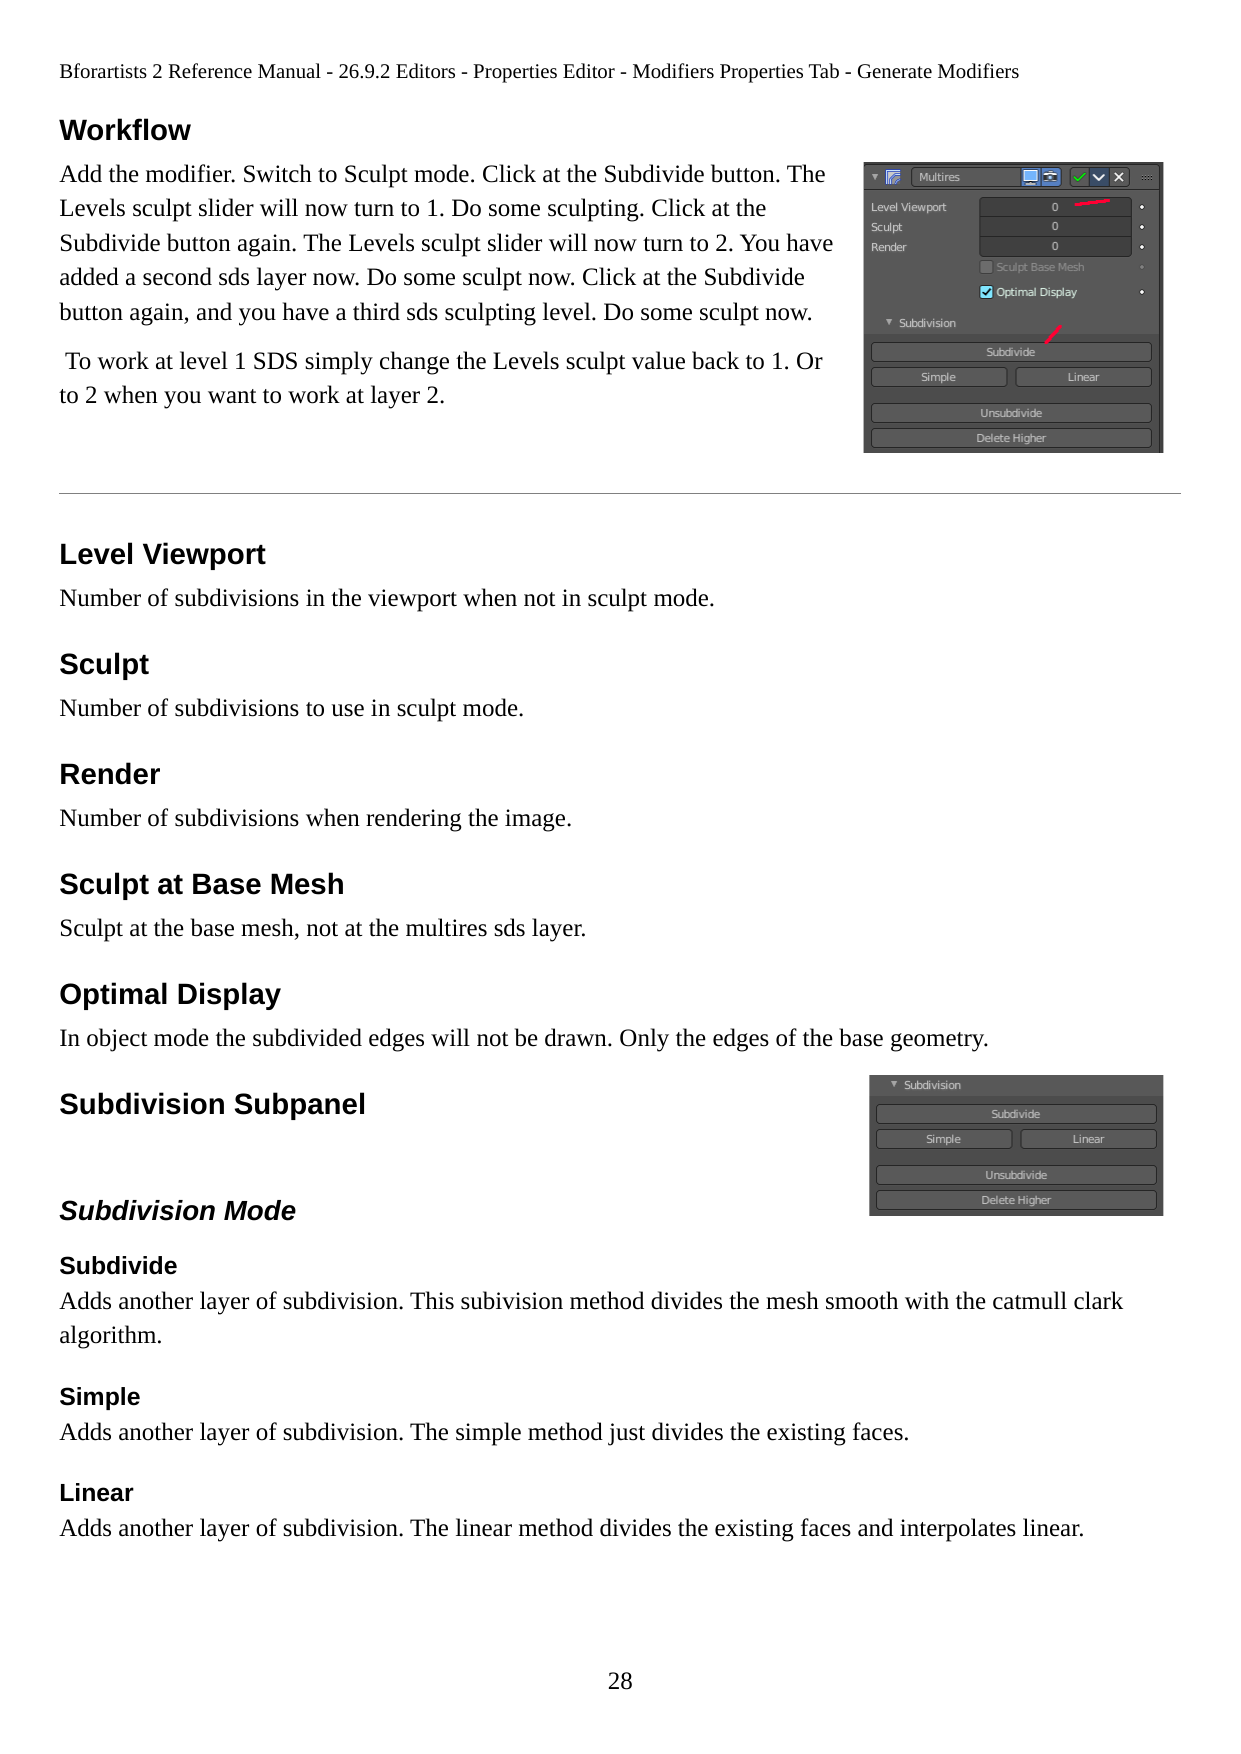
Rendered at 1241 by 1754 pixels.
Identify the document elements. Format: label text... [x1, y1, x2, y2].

subtitle Linear [59, 1478, 1181, 1507]
text Number of subdivisions to use in sculpt mode. [59, 693, 1181, 722]
text Adds another layer of subdivision. This subivision method divides the mesh smooth with the catmull clark algorithm. [59, 1286, 1181, 1349]
subtitle Subdivision Mode [59, 1194, 1181, 1226]
subtitle [1164, 1087, 1181, 1120]
text Adds another layer of subdivision. The linear method divides the existing faces and interpolates linear. [59, 1513, 1181, 1542]
text Number of subdivisions in the viewport when not in sculpt mode. [59, 583, 1181, 612]
subtitle Level Viewport [59, 537, 1181, 571]
subtitle Workflow [59, 113, 1181, 146]
subtitle Subdivide [59, 1251, 1181, 1280]
picture [869, 1075, 1164, 1216]
subtitle Sculpt [59, 647, 1181, 681]
subtitle Sculpt at Base Mesh [59, 867, 1181, 901]
text In object mode the subdivided edges will not be drawn. Only the edges of the base geometry. [59, 1023, 1181, 1052]
text Number of subdivisions when rendering the image. [59, 803, 1181, 832]
subtitle Simple [59, 1382, 1181, 1411]
subtitle Optimal Display [59, 977, 1181, 1011]
text To work at level 1 SDS simply change the Levels sculpt value back to 1. Or to 2 when you want to work at layer 2. [59, 346, 863, 409]
text Sculpt at the base mesh, not at the multires sds layer. [59, 913, 1181, 942]
subtitle Subdivision Subpanel [59, 1087, 869, 1120]
picture [863, 162, 1164, 453]
text Adds another layer of subdivision. The simple method just divides the existing faces. [59, 1417, 1181, 1446]
subtitle Render [59, 757, 1181, 791]
text Add the modifier. Switch to Sculpt mode. Click at the Subdivide button. The Levels sculpt slider will now turn to 1. Do some sculpting. Click at the Subdivide button again. The Levels sculpt slider will now turn to 2. You have added a second sds layer now. Do some sculpt now. Click at the Subdivide button again, and you have a third sds sculpting level. Do some sculpt now. [59, 159, 1181, 326]
